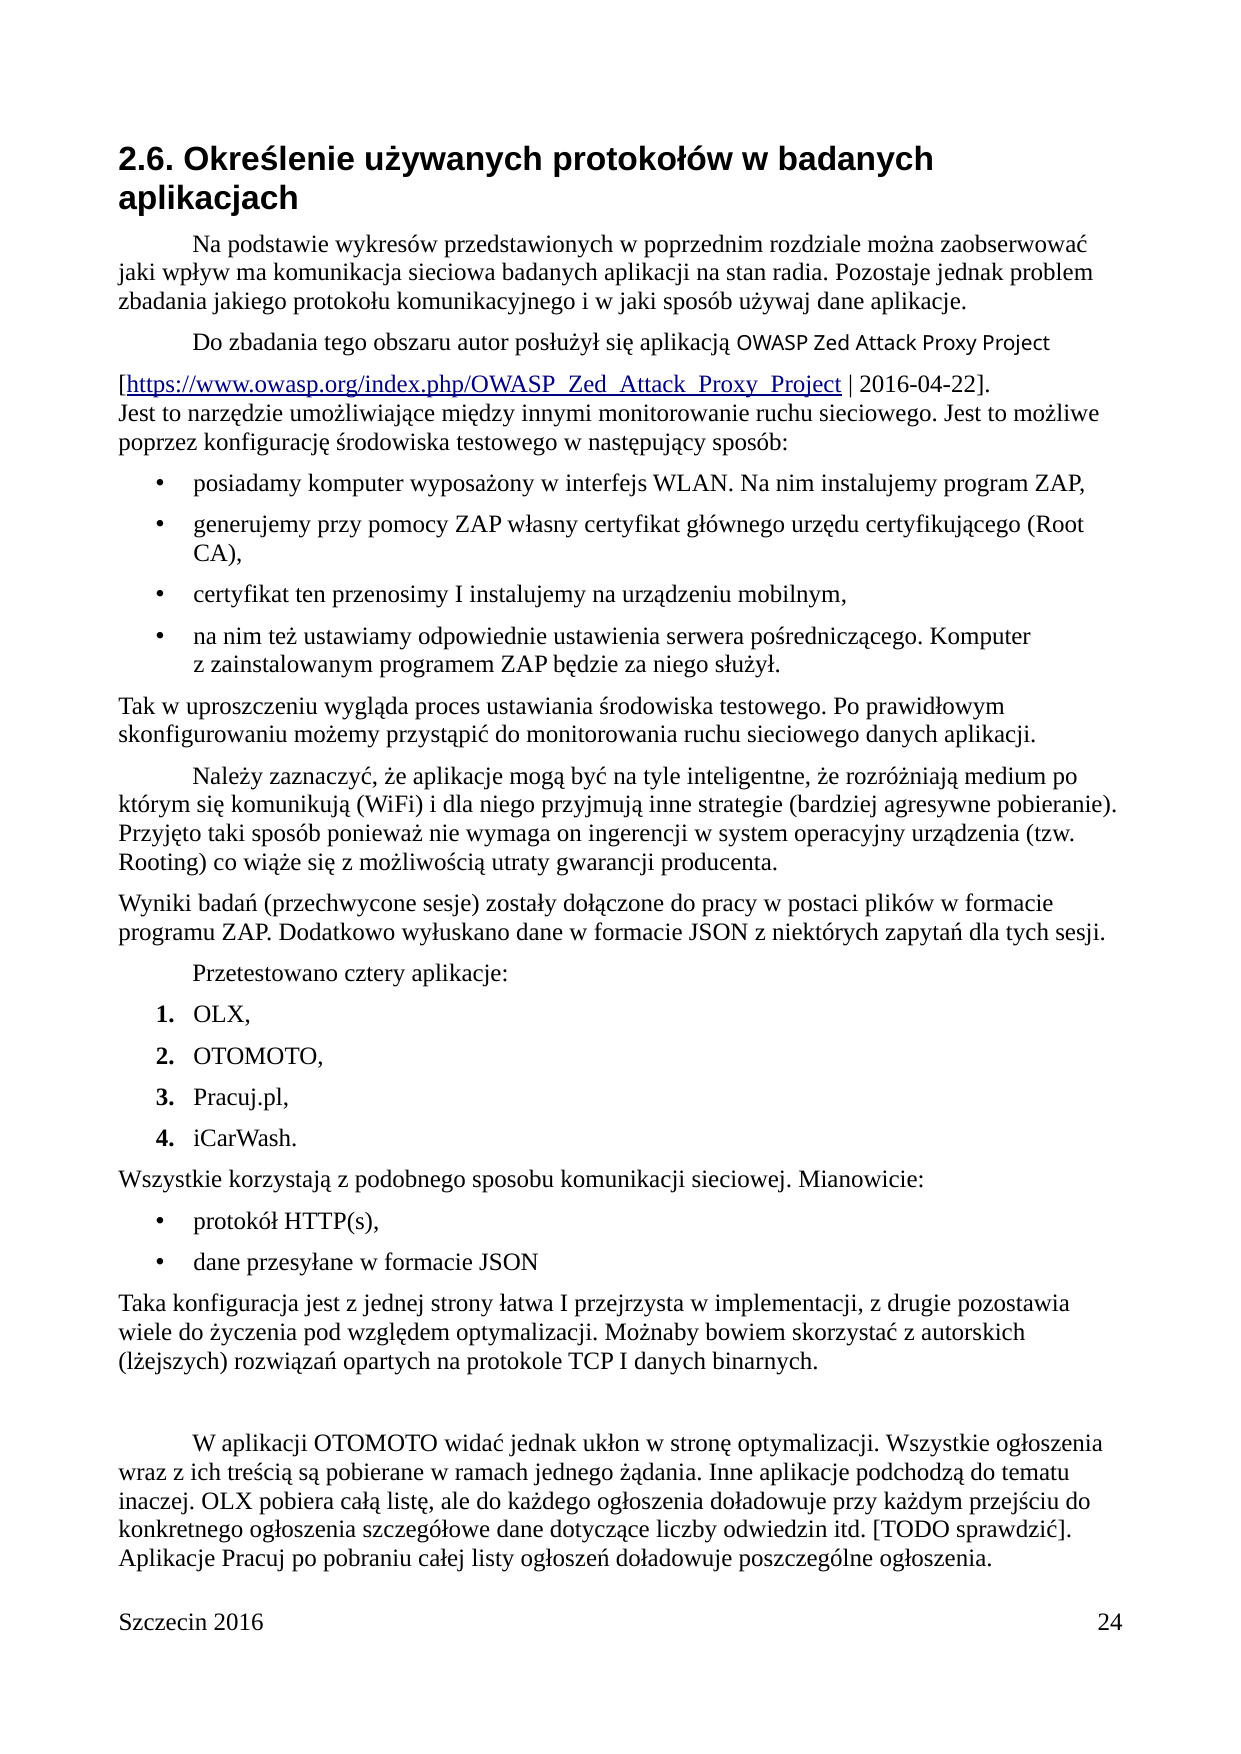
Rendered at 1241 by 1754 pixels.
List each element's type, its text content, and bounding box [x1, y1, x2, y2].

list Pracuj.pl, [156, 1082, 1122, 1111]
list na nim też ustawiamy odpowiednie ustawienia serwera pośredniczącego. Komputer z zainstalowanym programem ZAP będzie za niego służył. [156, 621, 1122, 678]
list OTOMOTO, [156, 1041, 1122, 1069]
list dane przesyłane w formacie JSON [156, 1247, 1122, 1276]
list OLX, [156, 999, 1122, 1028]
text Wszystkie korzystają z podobnego sposobu komunikacji sieciowej. Mianowicie: [118, 1164, 1122, 1193]
list protokół HTTP(s), [156, 1206, 1122, 1234]
text W aplikacji OTOMOTO widać jednak ukłon w stronę optymalizacji. Wszystkie ogłoszenia wraz z ich treścią są pobierane w ramach jednego żądania. Inne aplikacje podchodzą do tematu inaczej. OLX pobiera całą listę, ale do każdego ogłoszenia doładowuje przy każdym przejściu do konkretnego ogłoszenia szczegółowe dane dotyczące liczby odwiedzin itd. [TODO sprawdzić]. Aplikacje Pracuj po pobraniu całej listy ogłoszeń doładowuje poszczególne ogłoszenia. [118, 1428, 1122, 1572]
text [https://www.owasp.org/index.php/OWASP_Zed_Attack_Proxy_Project | 2016-04-22]. Jest to narzędzie umożliwiające między innymi monitorowanie ruchu sieciowego. Jest to możliwe poprzez konfigurację środowiska testowego w następujący sposób: [118, 369, 1122, 456]
text Do zbadania tego obszaru autor posłużył się aplikacją OWASP Zed Attack Proxy Project [118, 327, 1122, 357]
text Wyniki badań (przechwycone sesje) zostały dołączone do pracy w postaci plików w formacie programu ZAP. Dodatkowo wyłuskano dane w formacie JSON z niektórych zapytań dla tych sesji. [118, 888, 1122, 946]
list iCarWash. [156, 1123, 1122, 1152]
list certyfikat ten przenosimy I instalujemy na urządzeniu mobilnym, [156, 579, 1122, 608]
text Przetestowano cztery aplikacje: [118, 958, 1122, 987]
text Taka konfiguracja jest z jednej strony łatwa I przejrzysta w implementacji, z drugie pozostawia wiele do życzenia pod względem optymalizacji. Możnaby bowiem skorzystać z autorskich (lżejszych) rozwiązań opartych na protokole TCP I danych binarnych. [118, 1288, 1122, 1374]
list generujemy przy pomocy ZAP własny certyfikat głównego urzędu certyfikującego (Root CA), [156, 509, 1122, 567]
text Należy zaznaczyć, że aplikacje mogą być na tyle inteligentne, że rozróżniają medium po którym się komunikują (WiFi) i dla niego przyjmują inne strategie (bardziej agresywne pobieranie). Przyjęto taki sposób ponieważ nie wymaga on ingerencji w system operacyjny urządzenia (tzw. Rooting) co wiąże się z możliwością utraty gwarancji producenta. [118, 761, 1122, 876]
text Tak w uproszczeniu wygląda proces ustawiania środowiska testowego. Po prawidłowym skonfigurowaniu możemy przystąpić do monitorowania ruchu sieciowego danych aplikacji. [118, 691, 1122, 748]
subtitle 2.6. Określenie używanych protokołów w badanych aplikacjach [118, 139, 1122, 216]
list posiadamy komputer wyposażony w interfejs WLAN. Na nim instalujemy program ZAP, [156, 468, 1122, 497]
text Na podstawie wykresów przedstawionych w poprzednim rozdziale można zaobserwować jaki wpływ ma komunikacja sieciowa badanych aplikacji na stan radia. Pozostaje jednak problem zbadania jakiego protokołu komunikacyjnego i w jaki sposób używaj dane aplikacje. [118, 229, 1122, 315]
